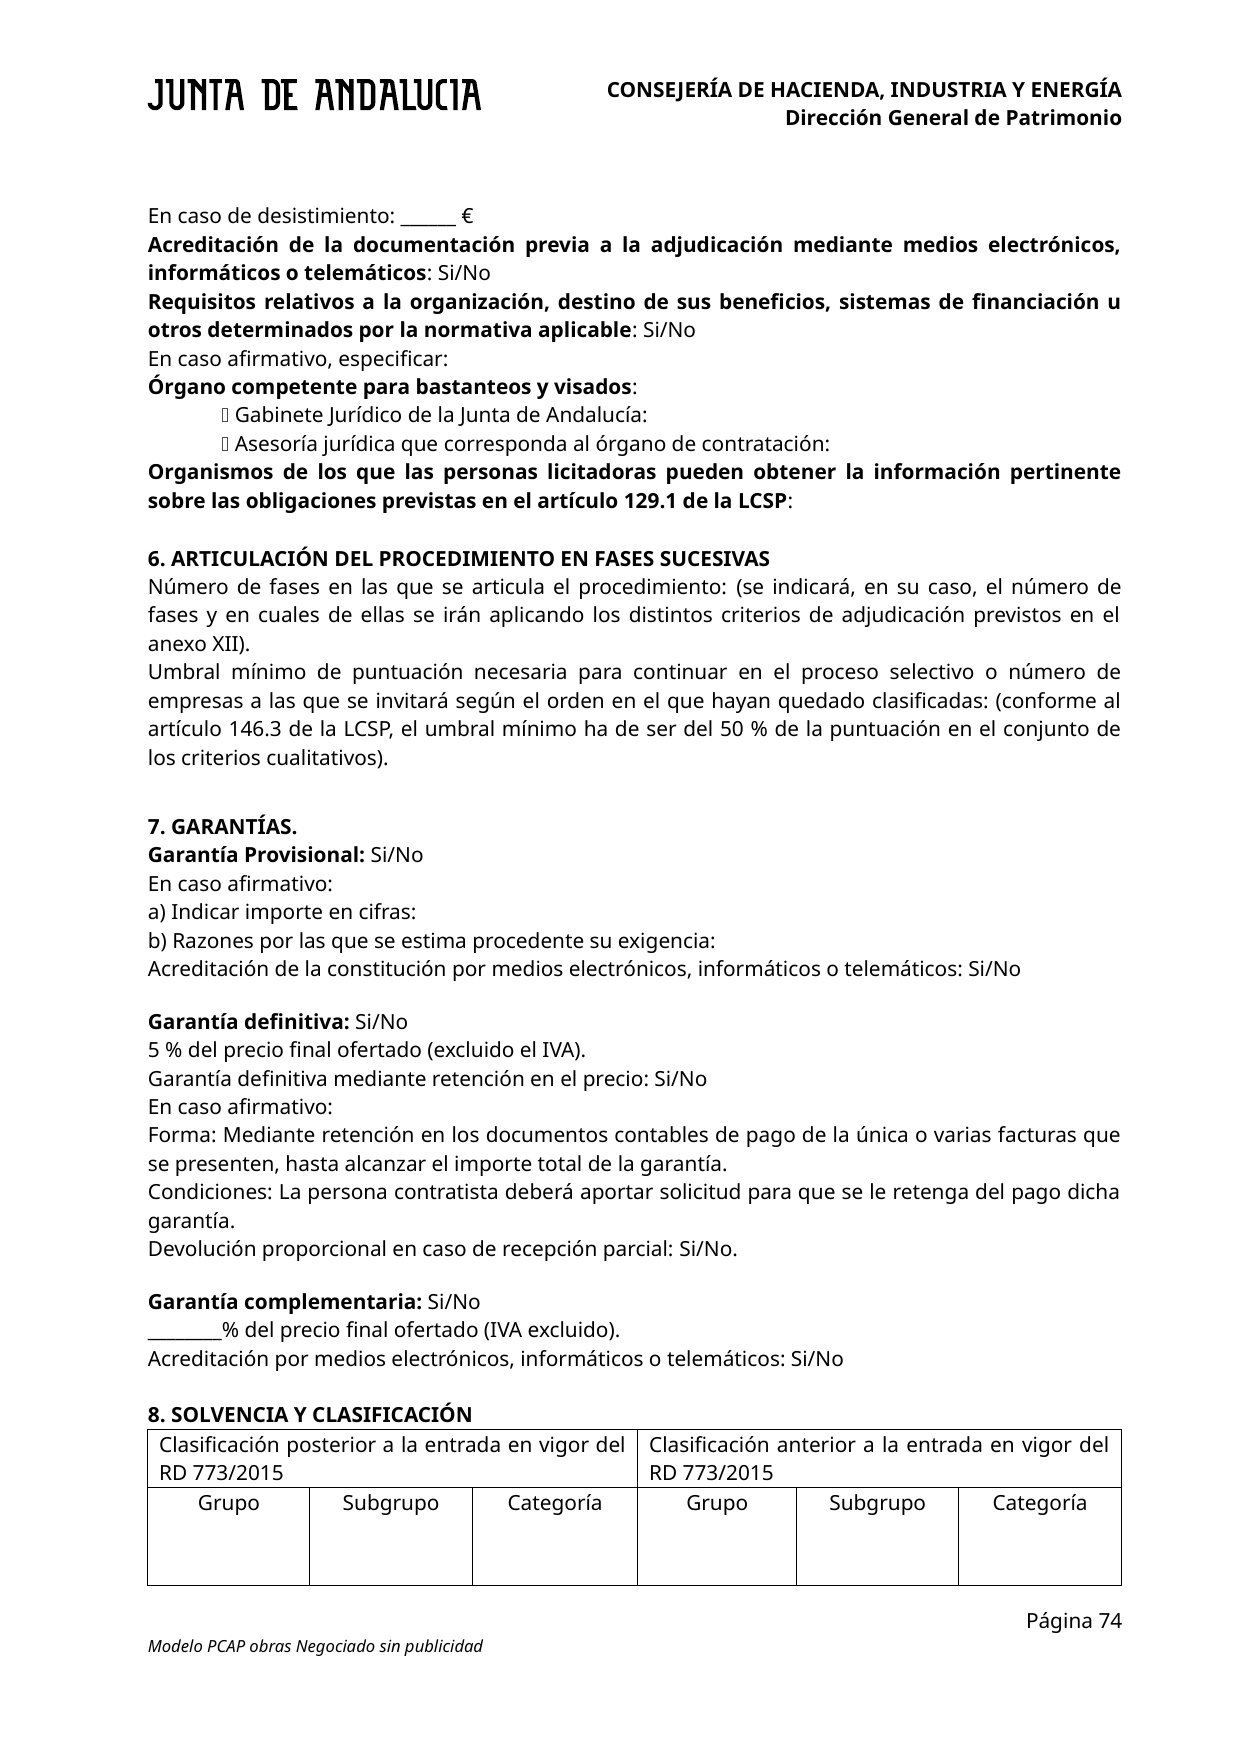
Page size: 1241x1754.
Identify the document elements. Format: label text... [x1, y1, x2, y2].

text 7. GARANTÍAS. [148, 812, 1122, 841]
table_cell Categoría [959, 1488, 1121, 1585]
text Garantía definitiva mediante retención en el precio: Si/No [148, 1064, 1122, 1092]
text Acreditación de la constitución por medios electrónicos, informáticos o telemáticos: Si/No [148, 954, 1122, 983]
table_cell Subgrupo [310, 1488, 472, 1585]
text 5 % del precio final ofertado (excluido el IVA). [148, 1035, 1122, 1064]
table_cell Grupo [148, 1488, 309, 1585]
table_cell Subgrupo [797, 1488, 958, 1585]
text Devolución proporcional en caso de recepción parcial: Si/No. [148, 1234, 1122, 1263]
text ________% del precio final ofertado (IVA excluido). [148, 1315, 1122, 1344]
text Umbral mínimo de puntuación necesaria para continuar en el proceso selectivo o número de empresas a las que se invitará según el orden en el que hayan quedado clasificadas: (conforme al artículo 146.3 de la LCSP, el umbral mínimo ha de ser del 50 % de la puntuación en el conjunto de los criterios cualitativos). [148, 657, 1122, 771]
text Forma: Mediante retención en los documentos contables de pago de la única o varias facturas que se presenten, hasta alcanzar el importe total de la garantía. [148, 1121, 1122, 1177]
text Órgano competente para bastanteos y visados: [148, 372, 1122, 401]
text  Gabinete Jurídico de la Junta de Andalucía: [148, 401, 1122, 429]
text Condiciones: La persona contratista deberá aportar solicitud para que se le retenga del pago dicha garantía. [148, 1177, 1122, 1234]
text En caso afirmativo: [148, 1092, 1122, 1121]
table_cell Categoría [473, 1488, 637, 1585]
text Garantía definitiva: Si/No [148, 1007, 1122, 1035]
text Garantía complementaria: Si/No [148, 1287, 1122, 1315]
text Requisitos relativos a la organización, destino de sus beneficios, sistemas de financiación u otros determinados por la normativa aplicable: Si/No [148, 287, 1122, 344]
text Acreditación por medios electrónicos, informáticos o telemáticos: Si/No [148, 1344, 1122, 1372]
text a) Indicar importe en cifras: [148, 897, 1122, 926]
text Organismos de los que las personas licitadoras pueden obtener la información pertinente sobre las obligaciones previstas en el artículo 129.1 de la LCSP: [148, 457, 1122, 514]
text En caso afirmativo: [148, 869, 1122, 897]
table_header Clasificación posterior a la entrada en vigor del RD 773/2015 [148, 1430, 637, 1487]
text 8. SOLVENCIA Y CLASIFICACIÓN [148, 1401, 1122, 1429]
text  Asesoría jurídica que corresponda al órgano de contratación: [148, 429, 1122, 457]
text Garantía Provisional: Si/No [148, 841, 1122, 869]
table_header Clasificación anterior a la entrada en vigor del RD 773/2015 [638, 1430, 1121, 1487]
text b) Razones por las que se estima procedente su exigencia: [148, 926, 1122, 954]
text 6. ARTICULACIÓN DEL PROCEDIMIENTO EN FASES SUCESIVAS [148, 544, 1122, 572]
text Acreditación de la documentación previa a la adjudicación mediante medios electrónicos, informáticos o telemáticos: Si/No [148, 230, 1122, 287]
text En caso de desistimiento: ______ € [148, 201, 1122, 230]
text En caso afirmativo, especificar: [148, 344, 1122, 372]
text Número de fases en las que se articula el procedimiento: (se indicará, en su caso, el número de fases y en cuales de ellas se irán aplicando los distintos criterios de adjudicación previstos en el anexo XII). [148, 572, 1122, 657]
table_cell Grupo [638, 1488, 796, 1585]
